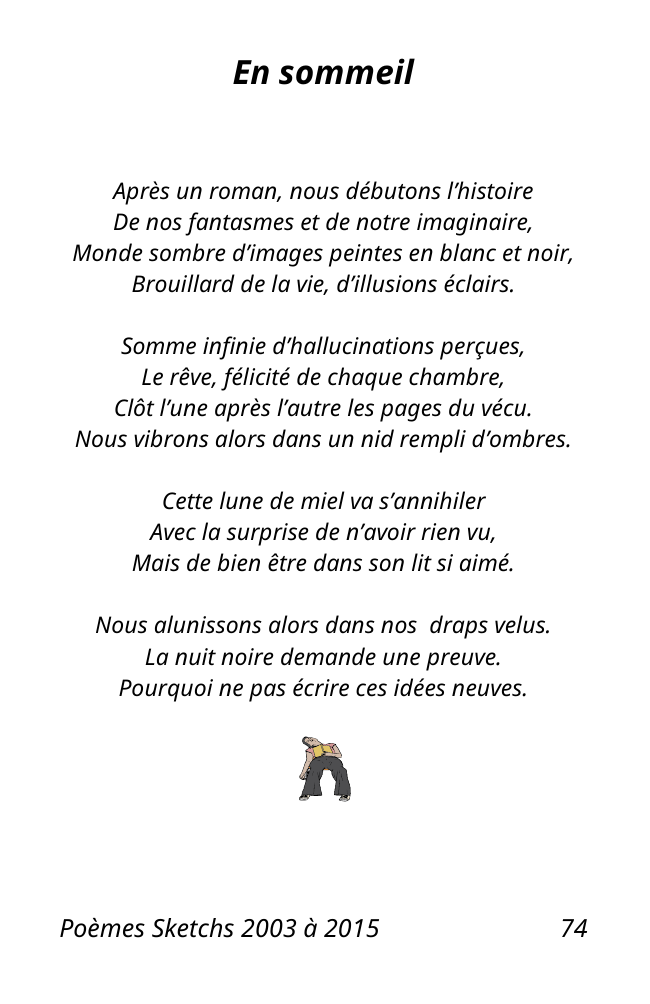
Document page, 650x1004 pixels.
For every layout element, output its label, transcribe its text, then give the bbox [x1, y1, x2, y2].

text Nous vibrons alors dans un nid rempli d’ombres. [59, 423, 591, 454]
text La nuit noire demande une preuve. [59, 641, 591, 672]
text Nous alunissons alors dans nos draps velus. [59, 609, 591, 641]
text Somme infinie d’hallucinations perçues, [59, 330, 591, 361]
text Le rêve, félicité de chaque chambre, [59, 361, 591, 392]
text Cette lune de miel va s’annihiler [59, 485, 591, 516]
text Clôt l’une après l’autre les pages du vécu. [59, 392, 591, 423]
text Brouillard de la vie, d’illusions éclairs. [59, 268, 591, 299]
text De nos fantasmes et de notre imaginaire, [59, 206, 591, 237]
text Mais de bien être dans son lit si aimé. [59, 547, 591, 578]
text Monde sombre d’images peintes en blanc et noir, [59, 237, 591, 268]
text Pourquoi ne pas écrire ces idées neuves. [59, 672, 591, 703]
text Avec la surprise de n’avoir rien vu, [59, 516, 591, 547]
subtitle En sommeil [59, 49, 591, 95]
text Après un roman, nous débutons l’histoire [59, 175, 591, 206]
